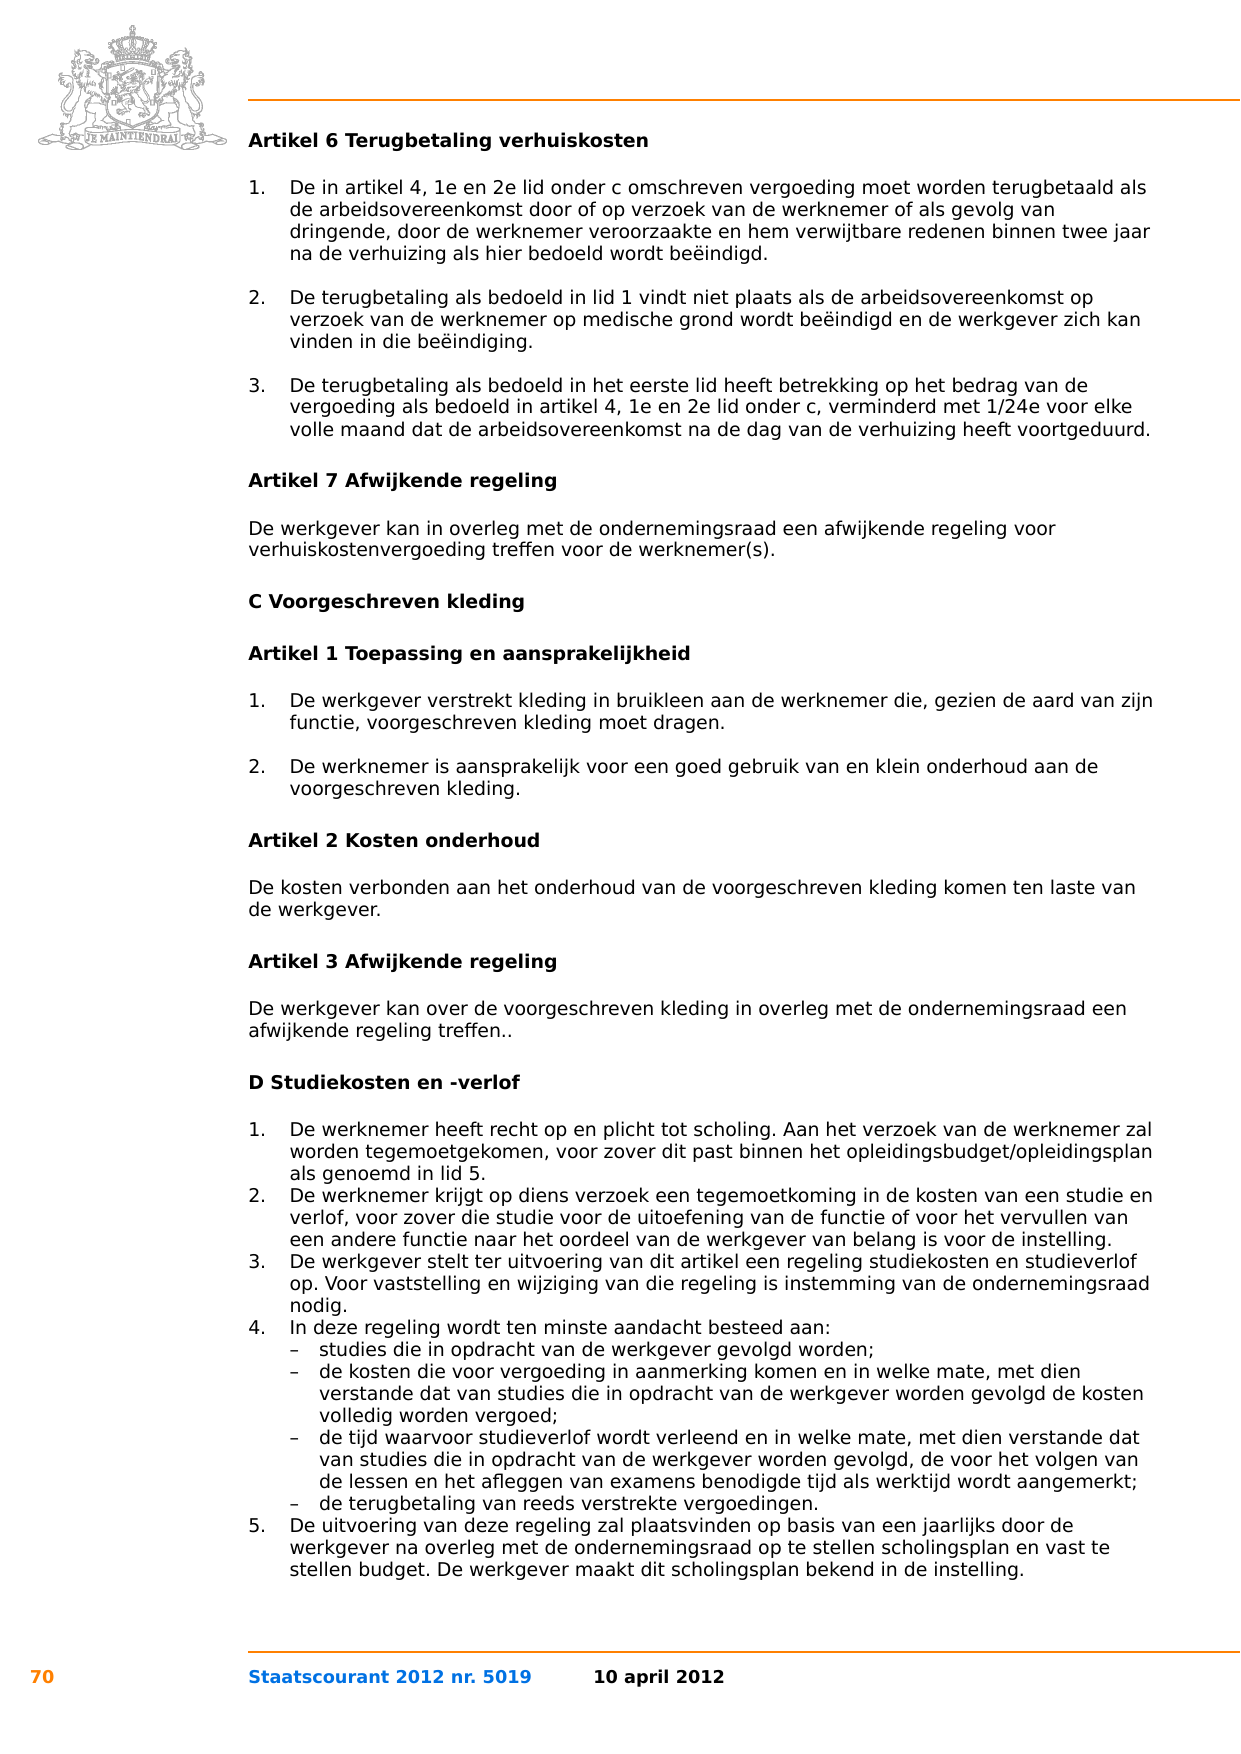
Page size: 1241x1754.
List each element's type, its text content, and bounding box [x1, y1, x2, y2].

text 1. De werkgever verstrekt kleding in bruikleen aan de werknemer die, gezien de aard van zijn functie, voorgeschreven kleding moet dragen. [248, 690, 1163, 734]
subtitle Artikel 2 Kosten onderhoud [248, 830, 1163, 852]
text De werkgever kan in overleg met de ondernemingsraad een afwijkende regeling voor verhuiskostenvergoeding treffen voor de werknemer(s). [248, 517, 1163, 561]
subtitle Artikel 6 Terugbetaling verhuiskosten [248, 130, 1163, 152]
text – de tijd waarvoor studieverlof wordt verleend en in welke mate, met dien verstande dat van studies die in opdracht van de werkgever worden gevolgd, de voor het volgen van de lessen en het afleggen van examens benodigde tijd als werktijd wordt aangemerkt; [289, 1427, 1163, 1493]
text 2. De werknemer is aansprakelijk voor een goed gebruik van en klein onderhoud aan de voorgeschreven kleding. [248, 756, 1163, 800]
text 1. De werknemer heeft recht op en plicht tot scholing. Aan het verzoek van de werknemer zal worden tegemoetgekomen, voor zover dit past binnen het opleidingsbudget/opleidingsplan als genoemd in lid 5. [248, 1119, 1163, 1185]
text – de kosten die voor vergoeding in aanmerking komen en in welke mate, met dien verstande dat van studies die in opdracht van de werkgever worden gevolgd de kosten volledig worden vergoed; [289, 1361, 1163, 1427]
text 1. De in artikel 4, 1e en 2e lid onder c omschreven vergoeding moet worden terugbetaald als de arbeidsovereenkomst door of op verzoek van de werknemer of als gevolg van dringende, door de werknemer veroorzaakte en hem verwijtbare redenen binnen twee jaar na de verhuizing als hier bedoeld wordt beëindigd. [248, 177, 1163, 265]
text 4. In deze regeling wordt ten minste aandacht besteed aan: [248, 1317, 1163, 1339]
text De werkgever kan over de voorgeschreven kleding in overleg met de ondernemingsraad een afwijkende regeling treffen.. [248, 998, 1163, 1042]
subtitle Artikel 7 Afwijkende regeling [248, 470, 1163, 492]
subtitle C Voorgeschreven kleding [248, 591, 1163, 613]
subtitle Artikel 1 Toepassing en aansprakelijkheid [248, 643, 1163, 665]
text 3. De werkgever stelt ter uitvoering van dit artikel een regeling studiekosten en studieverlof op. Voor vaststelling en wijziging van die regeling is instemming van de ondernemingsraad nodig. [248, 1251, 1163, 1317]
text De kosten verbonden aan het onderhoud van de voorgeschreven kleding komen ten laste van de werkgever. [248, 877, 1163, 921]
subtitle Artikel 3 Afwijkende regeling [248, 951, 1163, 973]
text 5. De uitvoering van deze regeling zal plaatsvinden op basis van een jaarlijks door de werkgever na overleg met de ondernemingsraad op te stellen scholingsplan en vast te stellen budget. De werkgever maakt dit scholingsplan bekend in de instelling. [248, 1514, 1163, 1581]
text 2. De werknemer krijgt op diens verzoek een tegemoetkoming in de kosten van een studie en verlof, voor zover die studie voor de uitoefening van de functie of voor het vervullen van een andere functie naar het oordeel van de werkgever van belang is voor de instelling. [248, 1185, 1163, 1251]
picture [38, 25, 227, 150]
subtitle D Studiekosten en -verlof [248, 1072, 1163, 1094]
text – studies die in opdracht van de werkgever gevolgd worden; [289, 1339, 1163, 1361]
text – de terugbetaling van reeds verstrekte vergoedingen. [289, 1493, 1163, 1514]
text 2. De terugbetaling als bedoeld in lid 1 vindt niet plaats als de arbeidsovereenkomst op verzoek van de werknemer op medische grond wordt beëindigd en de werkgever zich kan vinden in die beëindiging. [248, 287, 1163, 353]
text 3. De terugbetaling als bedoeld in het eerste lid heeft betrekking op het bedrag van de vergoeding als bedoeld in artikel 4, 1e en 2e lid onder c, verminderd met 1/24e voor elke volle maand dat de arbeidsovereenkomst na de dag van de verhuizing heeft voortgeduurd. [248, 374, 1163, 440]
